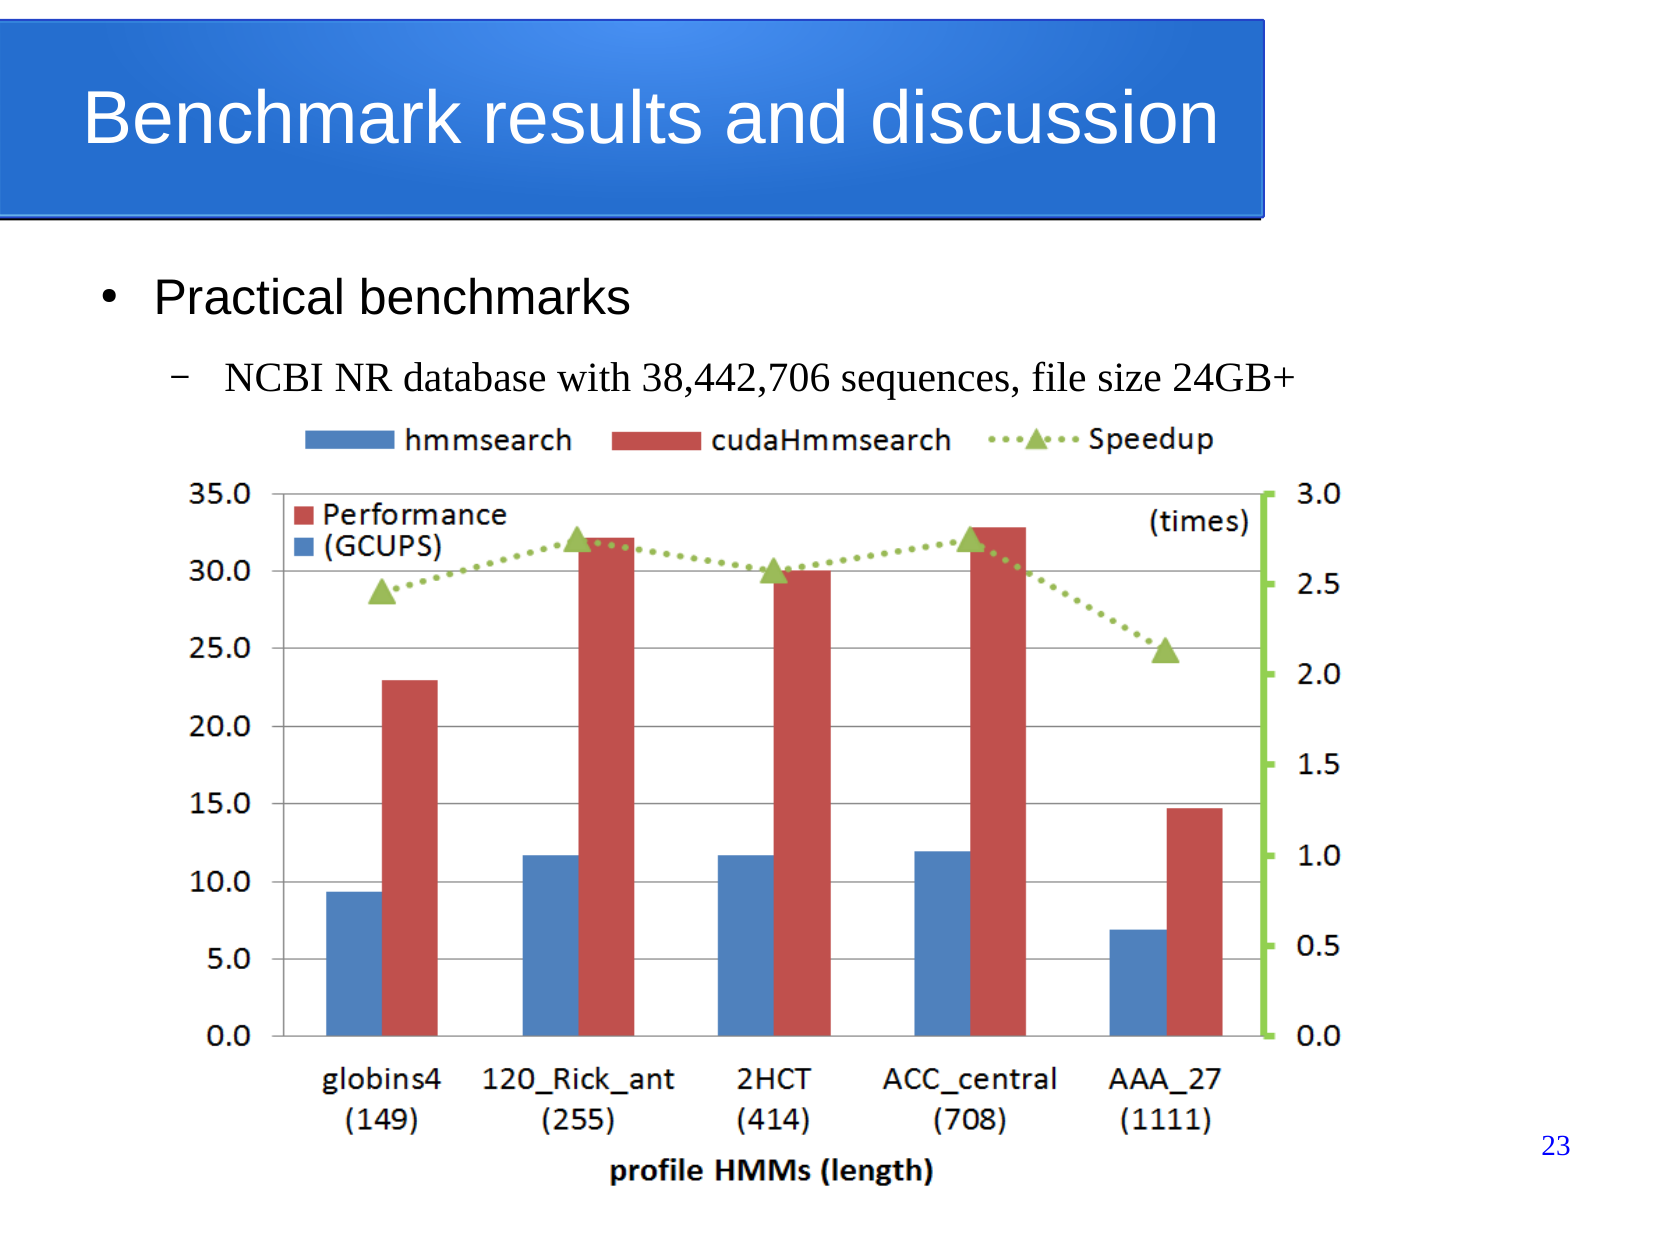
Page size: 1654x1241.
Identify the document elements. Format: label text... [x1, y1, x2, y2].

title Benchmark results and discussion [82, 25, 1250, 210]
list Practical benchmarks NCBI NR database with 38,442,706 sequences, file size 24GB+ [82, 269, 1538, 1201]
picture [180, 419, 1351, 1195]
